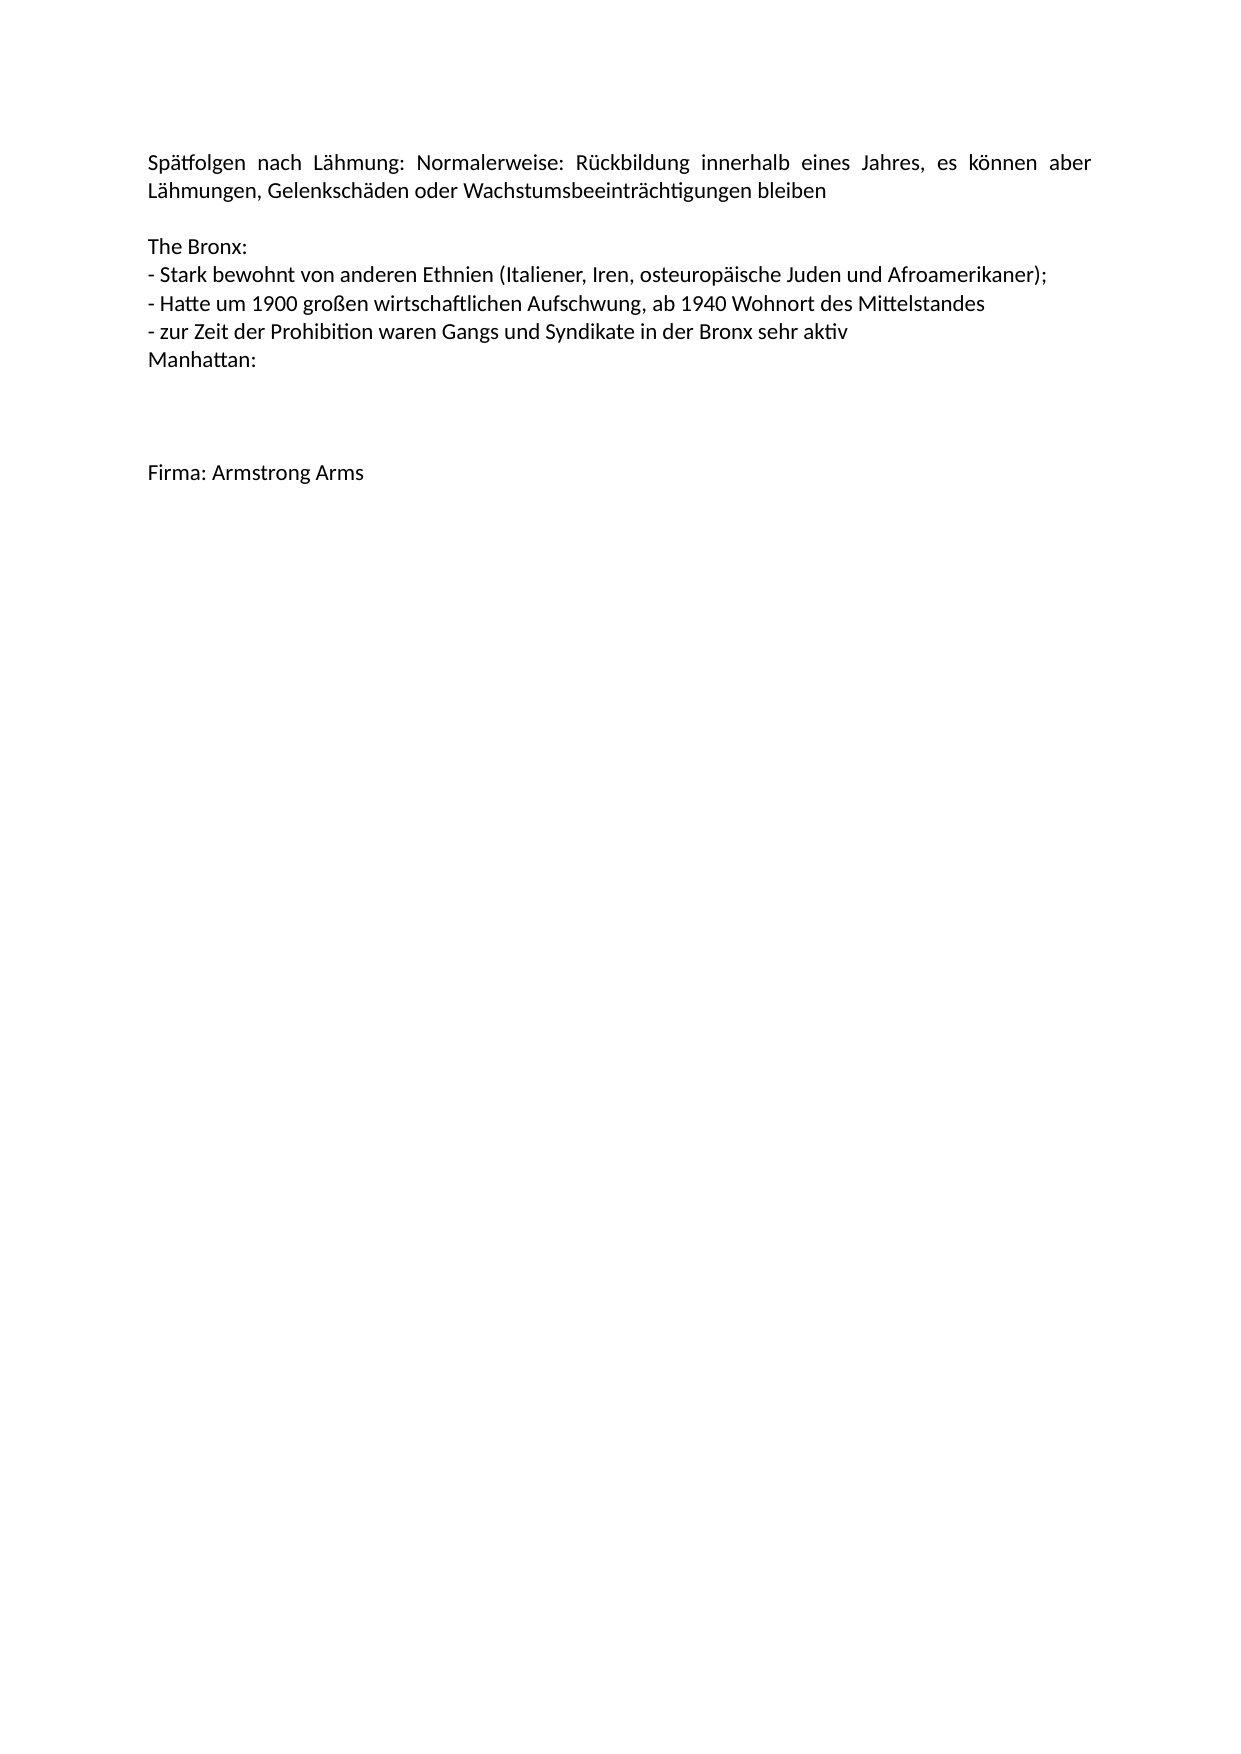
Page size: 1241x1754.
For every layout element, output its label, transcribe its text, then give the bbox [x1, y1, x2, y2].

text The Bronx: [148, 232, 1093, 260]
text Manhattan: [148, 345, 1093, 373]
text - Stark bewohnt von anderen Ethnien (Italiener, Iren, osteuropäische Juden und Afroamerikaner); [148, 261, 1093, 288]
text - zur Zeit der Prohibition waren Gangs und Syndikate in der Bronx sehr aktiv [148, 317, 1093, 345]
text Spätfolgen nach Lähmung: Normalerweise: Rückbildung innerhalb eines Jahres, es können aber Lähmungen, Gelenkschäden oder Wachstumsbeeinträchtigungen bleiben [148, 148, 1093, 204]
text - Hatte um 1900 großen wirtschaftlichen Aufschwung, ab 1940 Wohnort des Mittelstandes [148, 289, 1093, 317]
text Firma: Armstrong Arms [148, 458, 1093, 486]
